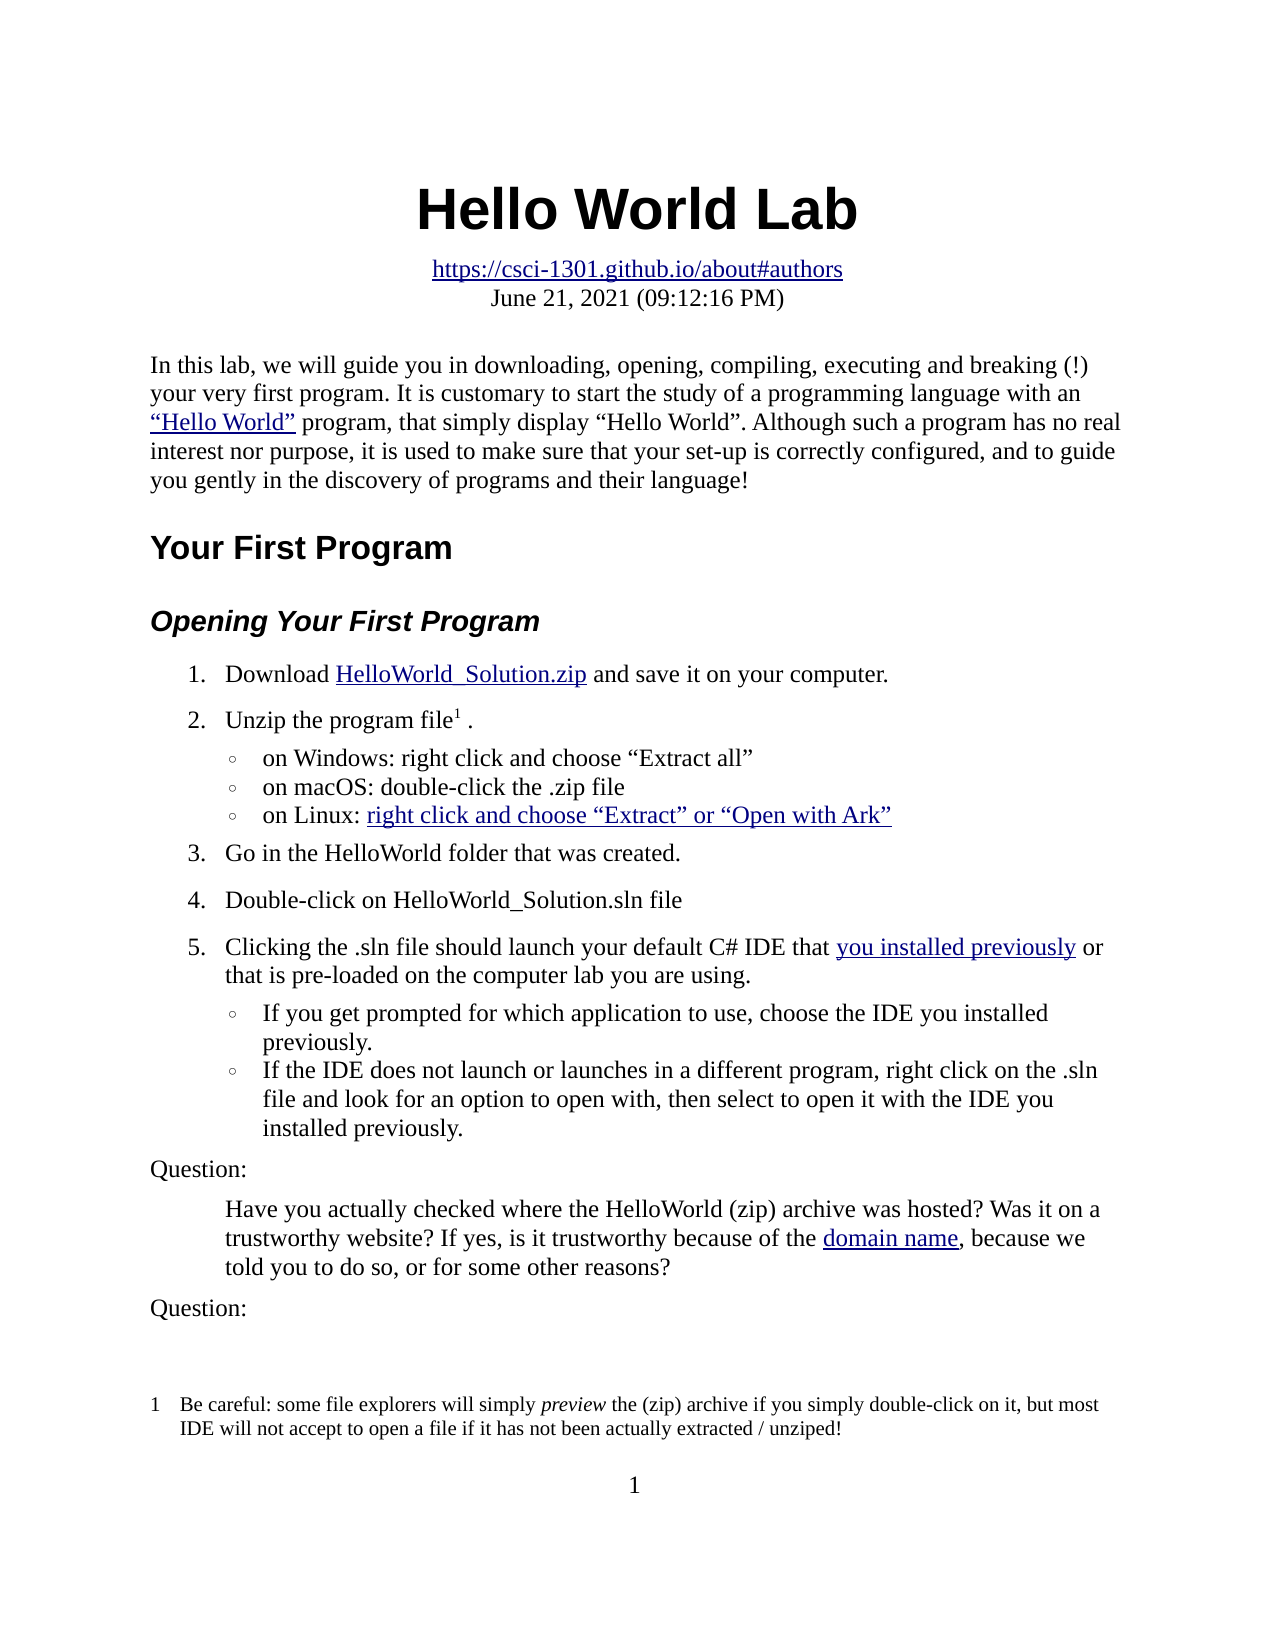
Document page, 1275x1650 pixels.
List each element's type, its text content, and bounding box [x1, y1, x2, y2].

text In this lab, we will guide you in downloading, opening, compiling, executing and breaking (!) your very first program. It is customary to start the study of a programming language with an “Hello World” program, that simply display “Hello World”. Although such a program has no real interest nor purpose, it is used to make sure that your set-up is correctly configured, and to guide you gently in the discovery of programs and their language! [150, 350, 1125, 493]
list on macOS: double-click the .zip file [225, 772, 1125, 801]
list Unzip the program file . [187, 705, 1125, 734]
list on Linux: right click and choose “Extract” or “Open with Ark” [225, 801, 1125, 829]
text June 21, 2021 (09:12:16 PM) [150, 283, 1125, 312]
subtitle Opening Your First Program [150, 604, 1125, 637]
list Double-click on HelloWorld_Solution.sln file [187, 885, 1125, 914]
list If you get prompted for which application to use, choose the IDE you installed previously. [225, 998, 1125, 1056]
list Be careful: some file explorers will simply preview the (zip) archive if you simply double-click on it, but most IDE will not accept to open a file if it has not been actually extracted / unziped! [150, 1392, 1125, 1440]
list Clicking the .sln file should launch your default C# IDE that you installed previously or that is pre-loaded on the computer lab you are using. [187, 932, 1125, 989]
list Go in the HelloWorld folder that was created. [187, 838, 1125, 867]
list on Windows: right click and choose “Extract all” [225, 743, 1125, 772]
text Question: [150, 1154, 1125, 1182]
text Question: [150, 1293, 1125, 1321]
list If the IDE does not launch or launches in a different program, right click on the .sln file and look for an option to open with, then select to open it with the IDE you installed previously. [225, 1056, 1125, 1142]
text Have you actually checked where the HelloWorld (zip) archive was hosted? Was it on a trustworthy website? If yes, is it trustworthy because of the domain name, because we told you to do so, or for some other reasons? [225, 1194, 1125, 1281]
title Hello World Lab [150, 175, 1125, 242]
text https://csci-1301.github.io/about#authors [150, 254, 1125, 283]
subtitle Your First Program [150, 527, 1125, 566]
list Download HelloWorld_Solution.zip and save it on your computer. [187, 659, 1125, 687]
